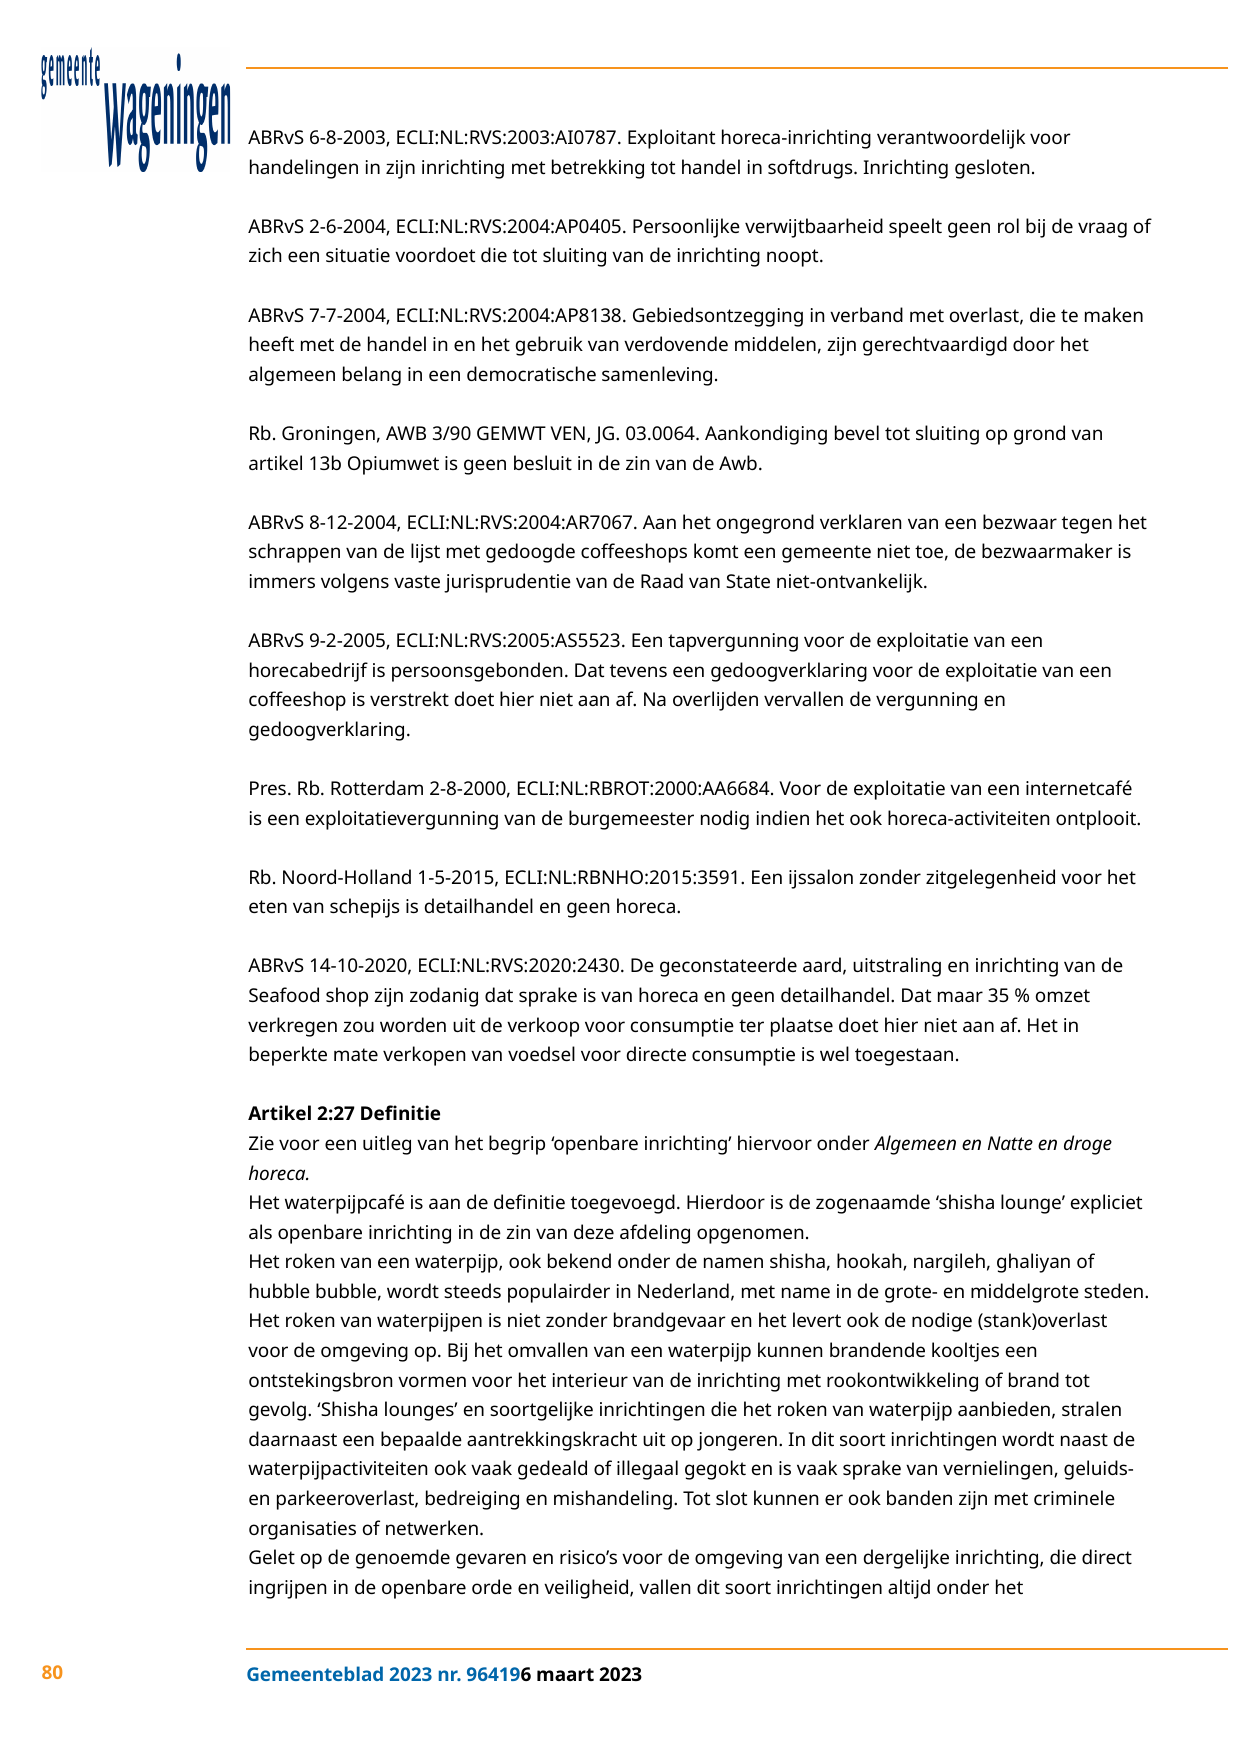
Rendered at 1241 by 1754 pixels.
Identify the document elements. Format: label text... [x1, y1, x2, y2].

text ABRvS 14-10-2020, ECLI:NL:RVS:2020:2430. De geconstateerde aard, uitstraling en inrichting van de Seafood shop zijn zodanig dat sprake is van horeca en geen detailhandel. Dat maar 35 % omzet verkregen zou worden uit de verkoop voor consumptie ter plaatse doet hier niet aan af. Het in beperkte mate verkopen van voedsel voor directe consumptie is wel toegestaan. [248, 953, 1152, 1067]
text Gelet op de genoemde gevaren en risico’s voor de omgeving van een dergelijke inrichting, die direct ingrijpen in de openbare orde en veiligheid, vallen dit soort inrichtingen altijd onder het [248, 1544, 1152, 1600]
text ABRvS 7-7-2004, ECLI:NL:RVS:2004:AP8138. Gebiedsontzegging in verband met overlast, die te maken heeft met de handel in en het gebruik van verdovende middelen, zijn gerechtvaardigd door het algemeen belang in een democratische samenleving. [248, 302, 1152, 387]
text Rb. Groningen, AWB 3/90 GEMWT VEN, JG. 03.0064. Aankondiging bevel tot sluiting op grond van artikel 13b Opiumwet is geen besluit in de zin van de Awb. [248, 420, 1152, 476]
text ABRvS 6-8-2003, ECLI:NL:RVS:2003:AI0787. Exploitant horeca-inrichting verantwoordelijk voor handelingen in zijn inrichting met betrekking tot handel in softdrugs. Inrichting gesloten. [248, 124, 1152, 180]
text Het waterpijpcafé is aan de definitie toegevoegd. Hierdoor is de zogenaamde ‘shisha lounge’ expliciet als openbare inrichting in de zin van deze afdeling opgenomen. [248, 1189, 1152, 1245]
text Pres. Rb. Rotterdam 2-8-2000, ECLI:NL:RBROT:2000:AA6684. Voor de exploitatie van een internetcafé is een exploitatievergunning van de burgemeester nodig indien het ook horeca-activiteiten ontplooit. [248, 775, 1152, 831]
text Rb. Noord-Holland 1-5-2015, ECLI:NL:RBNHO:2015:3591. Een ijssalon zonder zitgelegenheid voor het eten van schepijs is detailhandel en geen horeca. [248, 864, 1152, 919]
text Artikel 2:27 Definitie [248, 1101, 1152, 1126]
text Zie voor een uitleg van het begrip ‘openbare inrichting’ hiervoor onder Algemeen en Natte en droge horeca. [248, 1130, 1152, 1186]
picture [41, 47, 231, 172]
text ABRvS 9-2-2005, ECLI:NL:RVS:2005:AS5523. Een tapvergunning voor de exploitatie van een horecabedrijf is persoonsgebonden. Dat tevens een gedoogverklaring voor de exploitatie van een coffeeshop is verstrekt doet hier niet aan af. Na overlijden vervallen de vergunning en gedoogverklaring. [248, 627, 1152, 742]
text ABRvS 2-6-2004, ECLI:NL:RVS:2004:AP0405. Persoonlijke verwijtbaarheid speelt geen rol bij de vraag of zich een situatie voordoet die tot sluiting van de inrichting noopt. [248, 213, 1152, 268]
text ABRvS 8-12-2004, ECLI:NL:RVS:2004:AR7067. Aan het ongegrond verklaren van een bezwaar tegen het schrappen van de lijst met gedoogde coffeeshops komt een gemeente niet toe, de bezwaarmaker is immers volgens vaste jurisprudentie van de Raad van State niet-ontvankelijk. [248, 509, 1152, 594]
text Het roken van een waterpijp, ook bekend onder de namen shisha, hookah, nargileh, ghaliyan of hubble bubble, wordt steeds populairder in Nederland, met name in de grote- en middelgrote steden. Het roken van waterpijpen is niet zonder brandgevaar en het levert ook de nodige (stank)overlast voor de omgeving op. Bij het omvallen van een waterpijp kunnen brandende kooltjes een ontstekingsbron vormen voor het interieur van de inrichting met rookontwikkeling of brand tot gevolg. ‘Shisha lounges’ en soortgelijke inrichtingen die het roken van waterpijp aanbieden, stralen daarnaast een bepaalde aantrekkingskracht uit op jongeren. In dit soort inrichtingen wordt naast de waterpijpactiviteiten ook vaak gedeald of illegaal gegokt en is vaak sprake van vernielingen, geluids- en parkeeroverlast, bedreiging en mishandeling. Tot slot kunnen er ook banden zijn met criminele organisaties of netwerken. [248, 1248, 1152, 1541]
